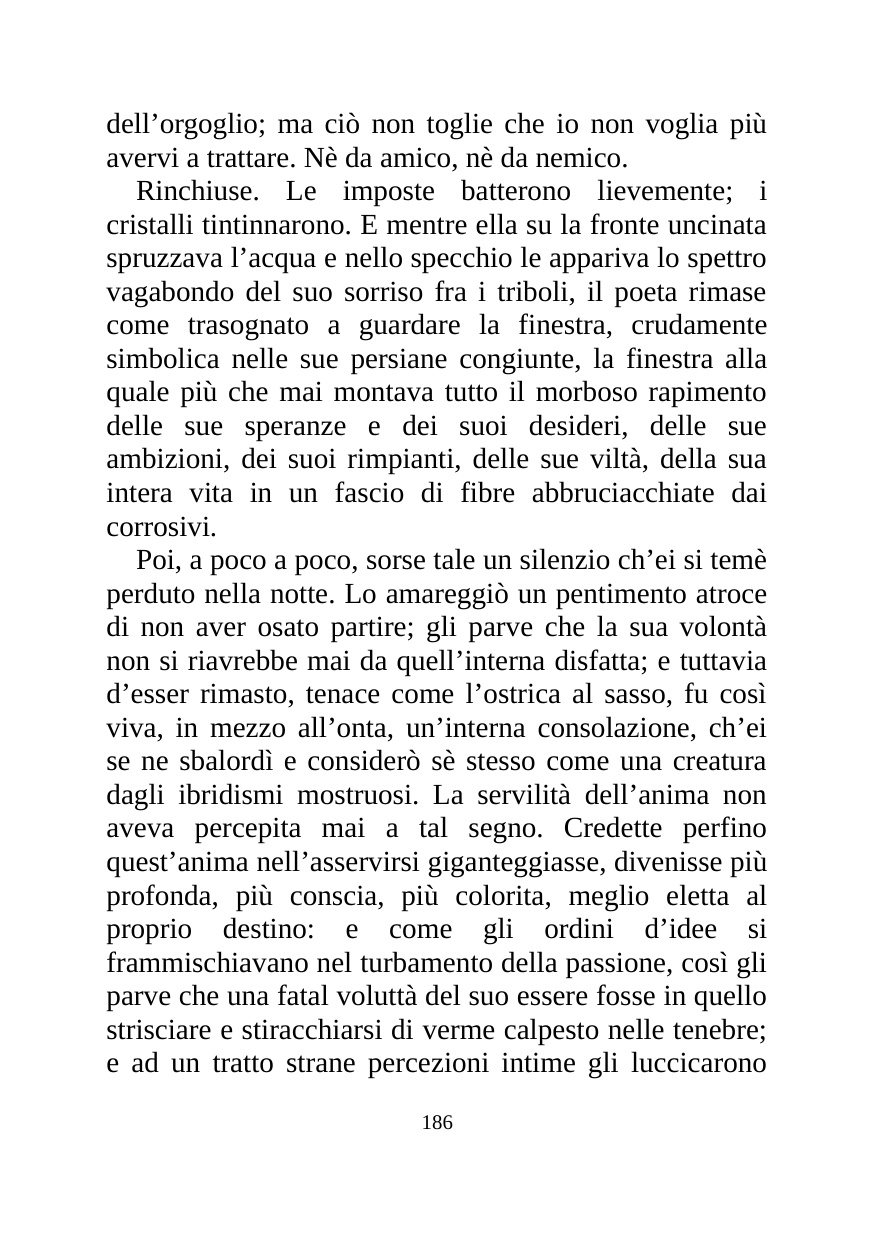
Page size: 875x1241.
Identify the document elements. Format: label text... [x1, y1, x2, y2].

text dell’orgoglio; ma ciò non toglie che io non voglia più avervi a trattare. Nè da amico, nè da nemico. [106, 106, 768, 173]
text Poi, a poco a poco, sorse tale un silenzio ch’ei si temè perduto nella notte. Lo amareggiò un pentimento atroce di non aver osato partire; gli parve che la sua volontà non si riavrebbe mai da quell’interna disfatta; e tuttavia d’esser rimasto, tenace come l’ostrica al sasso, fu così viva, in mezzo all’onta, un’interna consolazione, ch’ei se ne sbalordì e considerò sè stesso come una creatura dagli ibridismi mostruosi. La servilità dell’anima non aveva percepita mai a tal segno. Credette perfino quest’anima nell’asservirsi giganteggiasse, divenisse più profonda, più conscia, più colorita, meglio eletta al proprio destino: e come gli ordini d’idee si frammischiavano nel turbamento della passione, così gli parve che una fatal voluttà del suo essere fosse in quello strisciare e stiracchiarsi di verme calpesto nelle tenebre; e ad un tratto strane percezioni intime gli luccicarono [106, 542, 768, 1079]
text Rinchiuse. Le imposte batterono lievemente; i cristalli tintinnarono. E mentre ella su la fronte uncinata spruzzava l’acqua e nello specchio le appariva lo spettro vagabondo del suo sorriso fra i triboli, il poeta rimase come trasognato a guardare la finestra, crudamente simbolica nelle sue persiane congiunte, la finestra alla quale più che mai montava tutto il morboso rapimento delle sue speranze e dei suoi desideri, delle sue ambizioni, dei suoi rimpianti, delle sue viltà, della sua intera vita in un fascio di fibre abbruciacchiate dai corrosivi. [106, 173, 768, 542]
